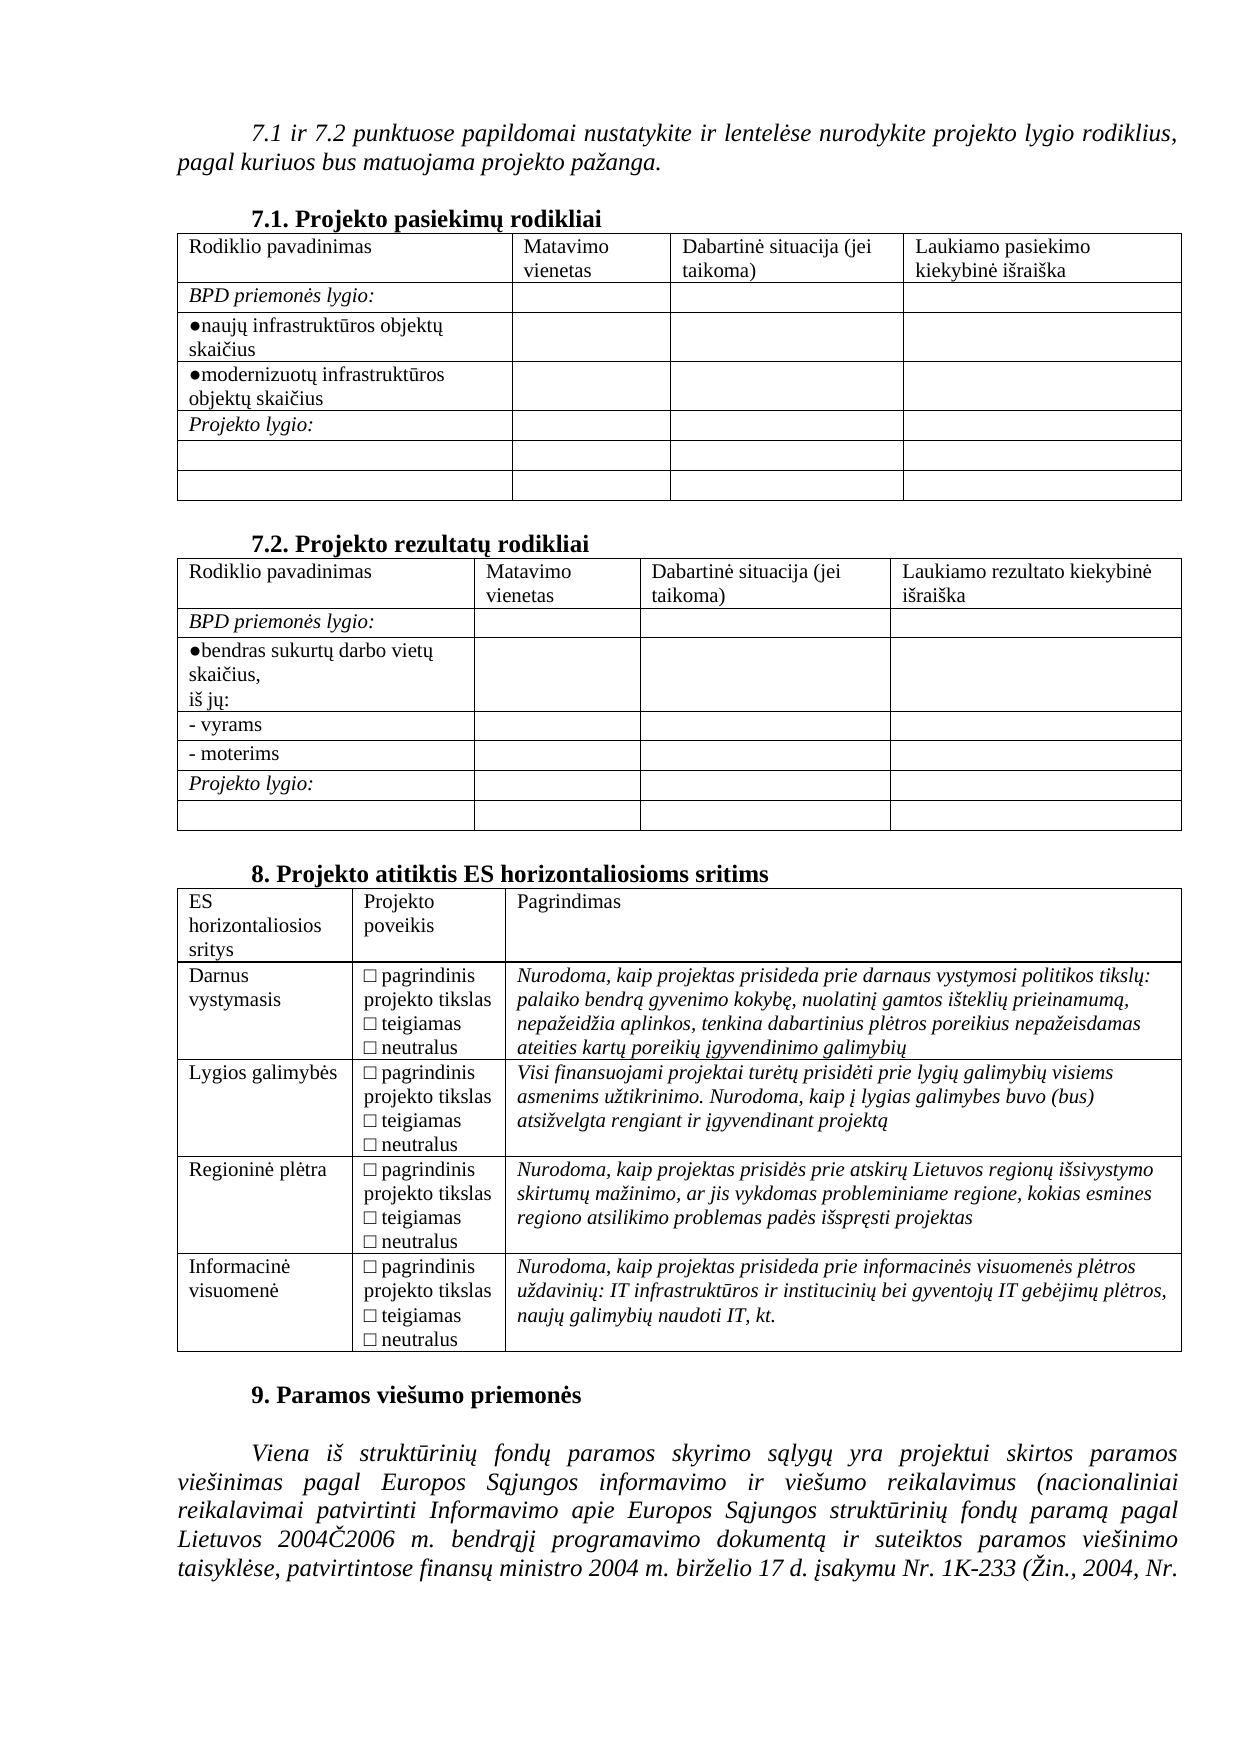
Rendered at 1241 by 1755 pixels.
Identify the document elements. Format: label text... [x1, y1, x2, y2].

table_cell [671, 283, 903, 312]
table_cell [671, 411, 903, 440]
table_header Rodiklio pavadinimas [178, 559, 474, 607]
table_cell Nurodoma, kaip projektas prisideda prie informacinės visuomenės plėtros uždavinių: IT infrastruktūros ir institucinių bei gyventojų IT gebėjimų plėtros, naujų galimybių naudoti IT, kt. [506, 1254, 1181, 1351]
table_cell [513, 441, 670, 470]
text 7.2. Projekto rezultatų rodikliai [177, 529, 1181, 558]
table_cell [891, 801, 1181, 830]
table_cell [513, 471, 670, 500]
table_cell [475, 741, 640, 770]
table_header Matavimo vienetas [513, 234, 670, 282]
table_cell [904, 471, 1181, 500]
table_cell Nurodoma, kaip projektas prisideda prie darnaus vystymosi politikos tikslų: palaiko bendrą gyvenimo kokybę, nuolatinį gamtos išteklių prieinamumą, nepažeidžia aplinkos, tenkina dabartinius plėtros poreikius nepažeisdamas ateities kartų poreikių įgyvendinimo galimybių [506, 963, 1181, 1059]
table_cell [904, 362, 1181, 410]
table_cell - vyrams [178, 712, 474, 740]
table_cell [891, 712, 1181, 740]
table_cell □ pagrindinis projekto tikslas □ teigiamas □ neutralus [353, 1254, 505, 1351]
table_cell □ pagrindinis projekto tikslas □ teigiamas □ neutralus [353, 1060, 505, 1156]
table_cell [891, 741, 1181, 770]
table_cell ●naujų infrastruktūros objektų skaičius [178, 313, 512, 361]
table_header Laukiamo pasiekimo kiekybinė išraiška [904, 234, 1181, 282]
table_cell [513, 362, 670, 410]
table_cell [641, 712, 890, 740]
table_cell [475, 771, 640, 800]
text 8. Projekto atitiktis ES horizontaliosioms sritims [177, 859, 1181, 888]
table_cell [178, 801, 474, 830]
table_header Rodiklio pavadinimas [178, 234, 512, 282]
table_cell [641, 771, 890, 800]
table_cell Projekto lygio: [178, 771, 474, 800]
table_cell [513, 313, 670, 361]
text Viena iš struktūrinių fondų paramos skyrimo sąlygų yra projektui skirtos paramos viešinimas pagal Europos Sąjungos informavimo ir viešumo reikalavimus (nacionaliniai reikalavimai patvirtinti Informavimo apie Europos Sąjungos struktūrinių fondų paramą pagal Lietuvos 2004Č2006 m. bendrąjį programavimo dokumentą ir suteiktos paramos viešinimo taisyklėse, patvirtintose finansų ministro 2004 m. birželio 17 d. įsakymu Nr. 1K-233 (Žin., 2004, Nr. [177, 1438, 1181, 1582]
table_cell [178, 441, 512, 470]
table_cell Projekto lygio: [178, 411, 512, 440]
table_header Pagrindimas [506, 889, 1181, 961]
text 7.1 ir 7.2 punktuose papildomai nustatykite ir lentelėse nurodykite projekto lygio rodiklius, pagal kuriuos bus matuojama projekto pažanga. [177, 118, 1181, 176]
table_header Matavimo vienetas [475, 559, 640, 607]
table_cell ●modernizuotų infrastruktūros objektų skaičius [178, 362, 512, 410]
table_cell Lygios galimybės [178, 1060, 352, 1156]
table_cell [891, 609, 1181, 637]
table_cell ●bendras sukurtų darbo vietų skaičius, iš jų: [178, 638, 474, 711]
table_cell [904, 411, 1181, 440]
table_cell [641, 741, 890, 770]
table_cell [641, 801, 890, 830]
table_header Dabartinė situacija (jei taikoma) [641, 559, 890, 607]
table_cell [513, 411, 670, 440]
table_cell BPD priemonės lygio: [178, 283, 512, 312]
table_header Laukiamo rezultato kiekybinė išraiška [891, 559, 1181, 607]
table_cell Informacinė visuomenė [178, 1254, 352, 1351]
table_cell [891, 638, 1181, 711]
table_cell [671, 441, 903, 470]
table_cell [904, 283, 1181, 312]
table_cell [891, 771, 1181, 800]
table_cell Darnus vystymasis [178, 963, 352, 1059]
table_cell [475, 638, 640, 711]
table_cell □ pagrindinis projekto tikslas □ teigiamas □ neutralus [353, 963, 505, 1059]
text 7.1. Projekto pasiekimų rodikliai [177, 204, 1181, 233]
table_cell □ pagrindinis projekto tikslas □ teigiamas □ neutralus [353, 1157, 505, 1253]
table_cell [671, 313, 903, 361]
text 9. Paramos viešumo priemonės [177, 1380, 1181, 1409]
table_header Projekto poveikis [353, 889, 505, 961]
table_cell BPD priemonės lygio: [178, 609, 474, 637]
table_cell [641, 609, 890, 637]
table_cell [475, 712, 640, 740]
table_cell Nurodoma, kaip projektas prisidės prie atskirų Lietuvos regionų išsivystymo skirtumų mažinimo, ar jis vykdomas probleminiame regione, kokias esmines regiono atsilikimo problemas padės išspręsti projektas [506, 1157, 1181, 1253]
table_cell Regioninė plėtra [178, 1157, 352, 1253]
table_cell [513, 283, 670, 312]
table_cell [475, 801, 640, 830]
table_cell [178, 471, 512, 500]
table_cell [475, 609, 640, 637]
table_cell [904, 441, 1181, 470]
table_cell [671, 471, 903, 500]
table_cell - moterims [178, 741, 474, 770]
table_cell Visi finansuojami projektai turėtų prisidėti prie lygių galimybių visiems asmenims užtikrinimo. Nurodoma, kaip į lygias galimybes buvo (bus) atsižvelgta rengiant ir įgyvendinant projektą [506, 1060, 1181, 1156]
table_cell [904, 313, 1181, 361]
table_cell [671, 362, 903, 410]
table_header Dabartinė situacija (jei taikoma) [671, 234, 903, 282]
table_header ES horizontaliosios sritys [178, 889, 352, 961]
table_cell [641, 638, 890, 711]
